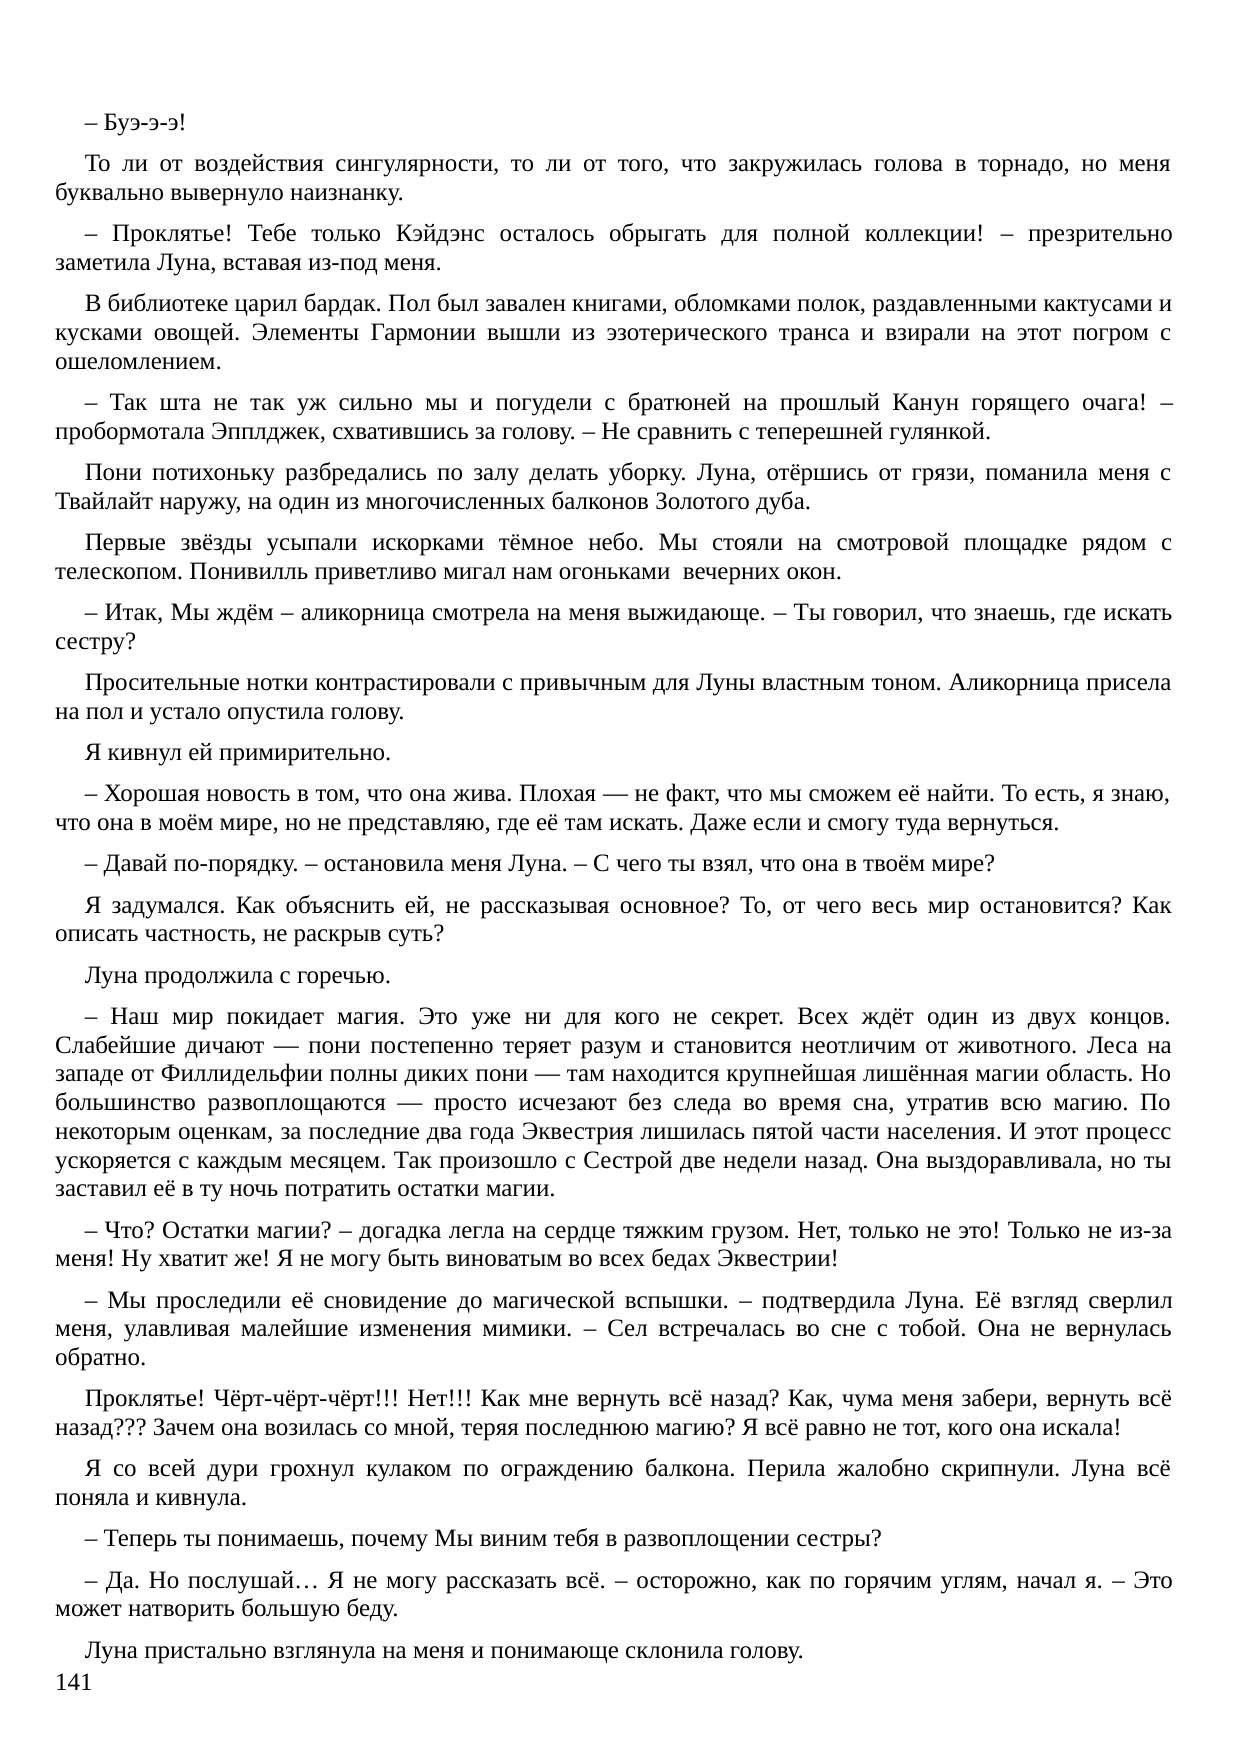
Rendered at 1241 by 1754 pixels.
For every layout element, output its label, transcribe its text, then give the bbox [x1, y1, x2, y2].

text Луна продолжила с горечью. [55, 960, 1173, 988]
text – Проклятье! Тебе только Кэйдэнс осталось обрыгать для полной коллекции! – презрительно заметила Луна, вставая из-под меня. [55, 218, 1173, 276]
text Я со всей дури грохнул кулаком по ограждению балкона. Перила жалобно скрипнули. Луна всё поняла и кивнула. [55, 1453, 1173, 1511]
text – Давай по-порядку. – остановила меня Луна. – С чего ты взял, что она в твоём мире? [55, 848, 1173, 877]
text – Итак, Мы ждём – аликорница смотрела на меня выжидающе. – Ты говорил, что знаешь, где искать сестру? [55, 597, 1173, 655]
text – Мы проследили её сновидение до магической вспышки. – подтвердила Луна. Её взгляд сверлил меня, улавливая малейшие изменения мимики. – Сел встречалась во сне с тобой. Она не вернулась обратно. [55, 1285, 1173, 1371]
text – Хорошая новость в том, что она жива. Плохая — не факт, что мы сможем её найти. То есть, я знаю, что она в моём мире, но не представляю, где её там искать. Даже если и смогу туда вернуться. [55, 778, 1173, 836]
text – Что? Остатки магии? – догадка легла на сердце тяжким грузом. Нет, только не это! Только не из-за меня! Ну хватит же! Я не могу быть виноватым во всех бедах Эквестрии! [55, 1215, 1173, 1272]
text – Наш мир покидает магия. Это уже ни для кого не секрет. Всех ждёт один из двух концов. Слабейшие дичают — пони постепенно теряет разум и становится неотличим от животного. Леса на западе от Филлидельфии полны диких пони — там находится крупнейшая лишённая магии область. Но большинство развоплощаются — просто исчезают без следа во время сна, утратив всю магию. По некоторым оценкам, за последние два года Эквестрия лишилась пятой части населения. И этот процесс ускоряется с каждым месяцем. Так произошло с Сестрой две недели назад. Она выздоравливала, но ты заставил её в ту ночь потратить остатки магии. [55, 1001, 1173, 1202]
text Проклятье! Чёрт-чёрт-чёрт!!! Нет!!! Как мне вернуть всё назад? Как, чума меня забери, вернуть всё назад??? Зачем она возилась со мной, теряя последнюю магию? Я всё равно не тот, кого она искала! [55, 1383, 1173, 1441]
text В библиотеке царил бардак. Пол был завален книгами, обломками полок, раздавленными кактусами и кусками овощей. Элементы Гармонии вышли из эзотерического транса и взирали на этот погром с ошеломлением. [55, 288, 1173, 375]
text Луна пристально взглянула на меня и понимающе склонила голову. [55, 1635, 1173, 1663]
text Просительные нотки контрастировали с привычным для Луны властным тоном. Аликорница присела на пол и устало опустила голову. [55, 667, 1173, 725]
text – Теперь ты понимаешь, почему Мы виним тебя в развоплощении сестры? [55, 1523, 1173, 1552]
text Я задумался. Как объяснить ей, не рассказывая основное? То, от чего весь мир остановится? Как описать частность, не раскрыв суть? [55, 890, 1173, 947]
text – Так шта не так уж сильно мы и погудели с братюней на прошлый Канун горящего очага! – пробормотала Эпплджек, схватившись за голову. – Не сравнить с теперешней гулянкой. [55, 387, 1173, 445]
text Пони потихоньку разбредались по залу делать уборку. Луна, отёршись от грязи, поманила меня с Твайлайт наружу, на один из многочисленных балконов Золотого дуба. [55, 457, 1173, 515]
text Я кивнул ей примирительно. [55, 737, 1173, 766]
text – Буэ-э-э! [55, 107, 1173, 136]
text Первые звёзды усыпали искорками тёмное небо. Мы стояли на смотровой площадке рядом с телескопом. Понивилль приветливо мигал нам огоньками вечерних окон. [55, 527, 1173, 585]
text То ли от воздействия сингулярности, то ли от того, что закружилась голова в торнадо, но меня буквально вывернуло наизнанку. [55, 148, 1173, 206]
text – Да. Но послушай… Я не могу рассказать всё. – осторожно, как по горячим углям, начал я. – Это может натворить большую беду. [55, 1565, 1173, 1622]
